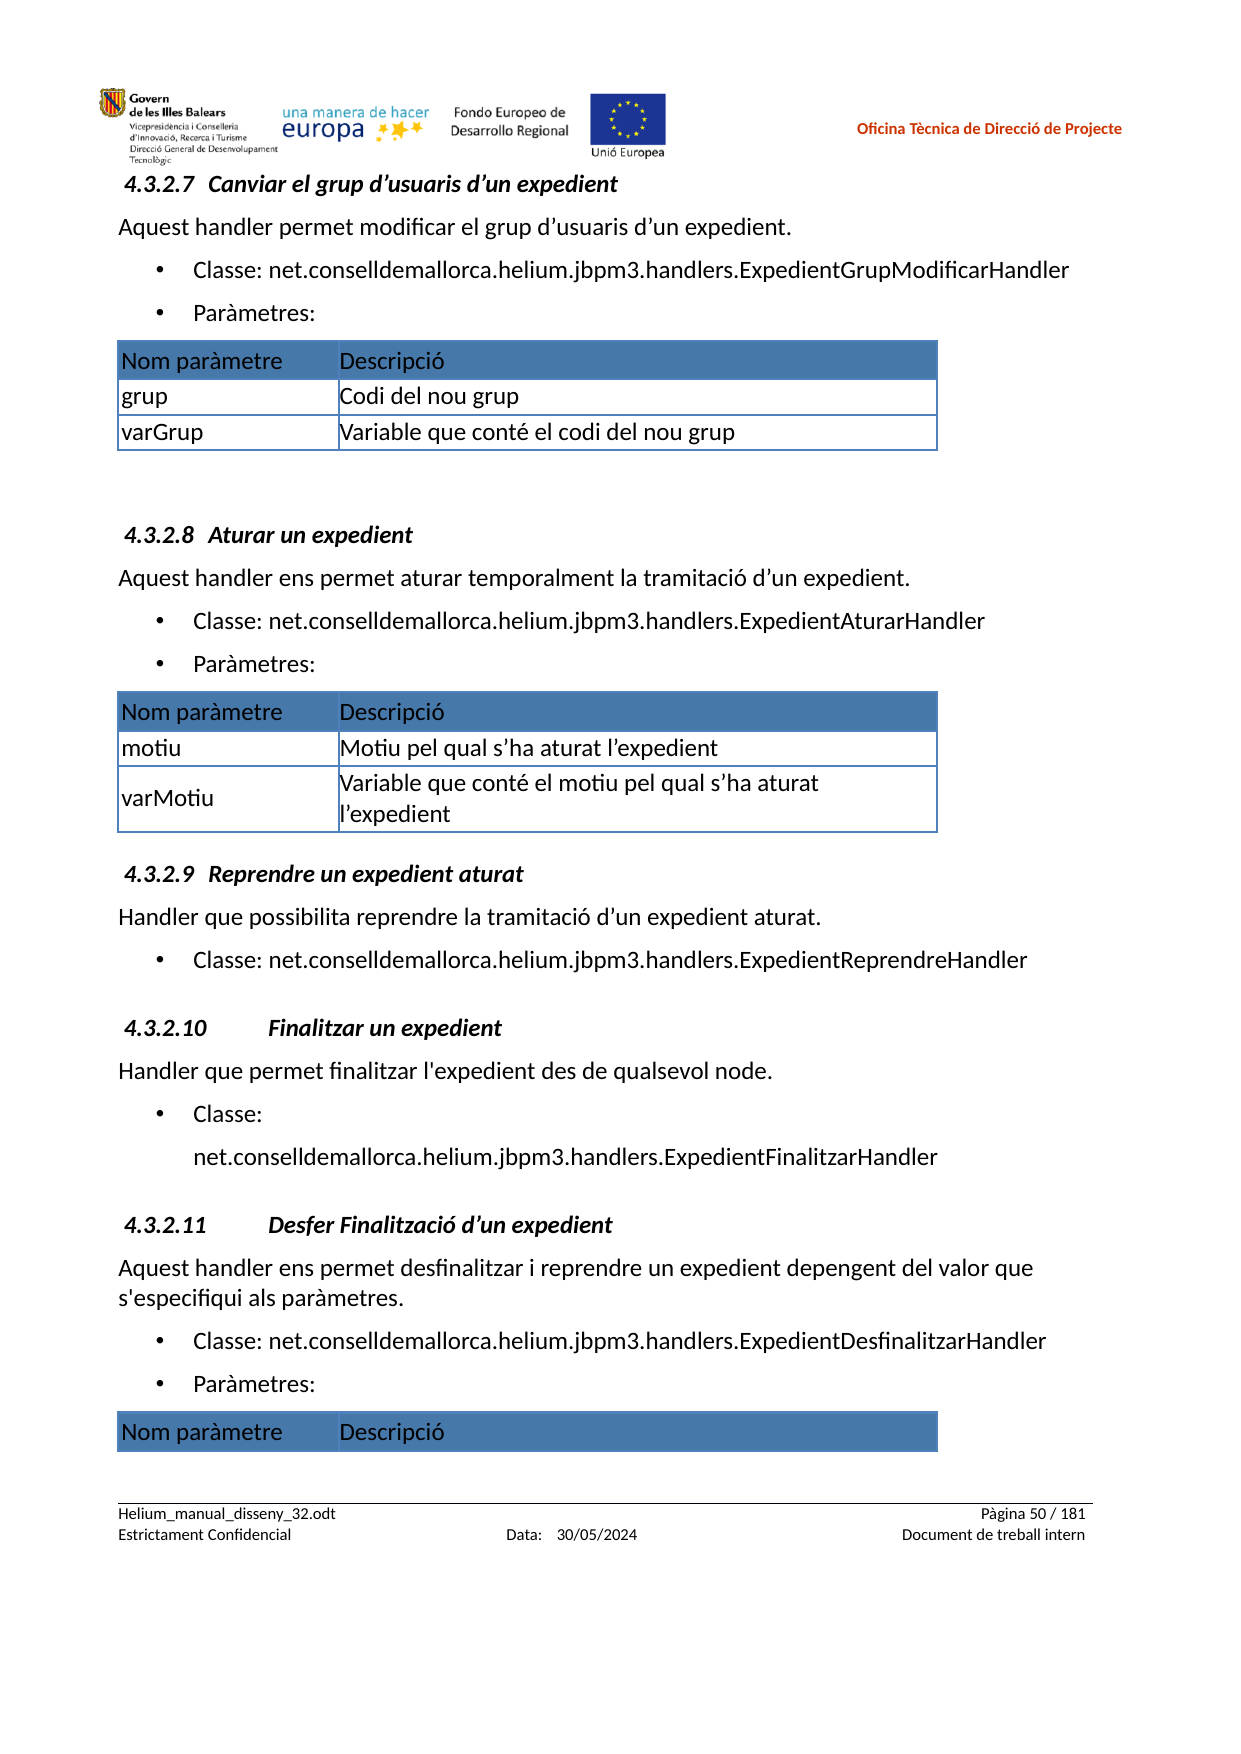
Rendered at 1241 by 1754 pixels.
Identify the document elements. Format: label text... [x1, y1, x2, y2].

table_cell varMotiu [119, 767, 338, 831]
list Classe: net.conselldemallorca.helium.jbpm3.handlers.ExpedientReprendreHandler [156, 944, 1122, 975]
text Aquest handler ens permet desfinalitzar i reprendre un expedient depengent del valor que s'especifiqui als paràmetres. [118, 1252, 1122, 1313]
table_header Descripció [340, 1414, 936, 1450]
text Handler que possibilita reprendre la tramitació d’un expedient aturat. [118, 901, 1122, 932]
table_header Nom paràmetre [119, 693, 338, 730]
text Handler que permet finalitzar l'expedient des de qualsevol node. [118, 1055, 1122, 1086]
subtitle Desfer Finalització d’un expedient [118, 1209, 1122, 1239]
table_cell Variable que conté el codi del nou grup [340, 416, 936, 449]
list net.conselldemallorca.helium.jbpm3.handlers.ExpedientFinalitzarHandler [156, 1141, 1122, 1172]
picture [99, 87, 668, 166]
text Aquest handler permet modificar el grup d’usuaris d’un expedient. [118, 211, 1122, 241]
table_cell grup [119, 380, 338, 414]
table_header Descripció [340, 342, 936, 378]
list Classe: net.conselldemallorca.helium.jbpm3.handlers.ExpedientAturarHandler [156, 605, 1122, 636]
table_header Nom paràmetre [119, 342, 338, 378]
subtitle Aturar un expedient [118, 519, 1122, 550]
table_cell varGrup [119, 416, 338, 449]
subtitle Canviar el grup d’usuaris d’un expedient [118, 168, 1122, 198]
table_cell Motiu pel qual s’ha aturat l’expedient [340, 732, 936, 765]
table_header Descripció [340, 693, 936, 730]
list Classe: net.conselldemallorca.helium.jbpm3.handlers.ExpedientGrupModificarHandler [156, 254, 1122, 284]
subtitle Reprendre un expedient aturat [118, 858, 1122, 889]
table_cell Variable que conté el motiu pel qual s’ha aturat l’expedient [340, 767, 936, 831]
list Paràmetres: [156, 297, 1122, 327]
table_header Nom paràmetre [119, 1414, 338, 1450]
subtitle Finalitzar un expedient [118, 1012, 1122, 1042]
list Paràmetres: [156, 648, 1122, 679]
list Classe: [156, 1098, 1122, 1128]
table_cell Codi del nou grup [340, 380, 936, 414]
list Paràmetres: [156, 1368, 1122, 1399]
table_cell motiu [119, 732, 338, 765]
text Aquest handler ens permet aturar temporalment la tramitació d’un expedient. [118, 562, 1122, 593]
list Classe: net.conselldemallorca.helium.jbpm3.handlers.ExpedientDesfinalitzarHandler [156, 1325, 1122, 1356]
